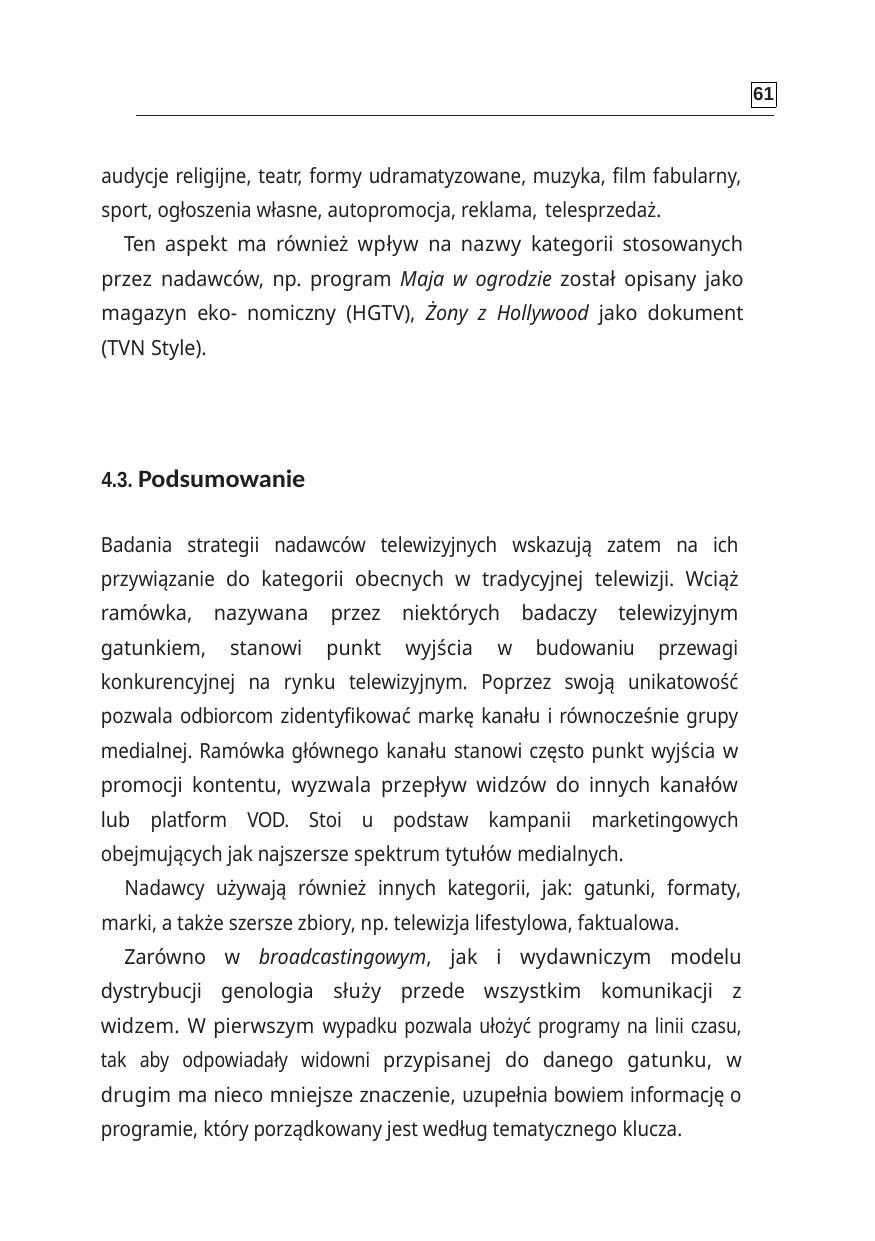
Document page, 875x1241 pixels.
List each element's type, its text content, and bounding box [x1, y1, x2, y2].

text Ten aspekt ma również wpływ na nazwy kategorii stosowanych przez nadawców, np. program Maja w ogrodzie został opisany jako magazyn eko- nomiczny (HGTV), Żony z Hollywood jako dokument (TVN Style). [101, 229, 743, 361]
text Zarówno w broadcastingowym, jak i wydawniczym modelu dystrybucji genologia służy przede wszystkim komunikacji z widzem. W pierwszym wypadku pozwala ułożyć programy na linii czasu, tak aby odpowiadały widowni przypisanej do danego gatunku, w drugim ma nieco mniejsze znaczenie, uzupełnia bowiem informację o programie, który porządkowany jest według tematycznego klucza. [101, 942, 742, 1143]
text 4.3. Podsumowanie [101, 463, 755, 494]
text Badania strategii nadawców telewizyjnych wskazują zatem na ich przywiązanie do kategorii obecnych w tradycyjnej telewizji. Wciąż ramówka, nazywana przez niektórych badaczy telewizyjnym gatunkiem, stanowi punkt wyjścia w budowaniu przewagi konkurencyjnej na rynku telewizyjnym. Poprzez swoją unikatowość pozwala odbiorcom zidentyfikować markę kanału i równocześnie grupy medialnej. Ramówka głównego kanału stanowi często punkt wyjścia w promocji kontentu, wyzwala przepływ widzów do innych kanałów lub platform VOD. Stoi u podstaw kampanii marketingowych obejmujących jak najszersze spektrum tytułów medialnych. [101, 530, 738, 868]
text Nadawcy używają również innych kategorii, jak: gatunki, formaty, marki, a także szersze zbiory, np. telewizja lifestylowa, faktualowa. [101, 873, 742, 936]
text audycje religijne, teatr, formy udramatyzowane, muzyka, film fabularny, sport, ogłoszenia własne, autopromocja, reklama, telesprzedaż. [101, 161, 742, 224]
